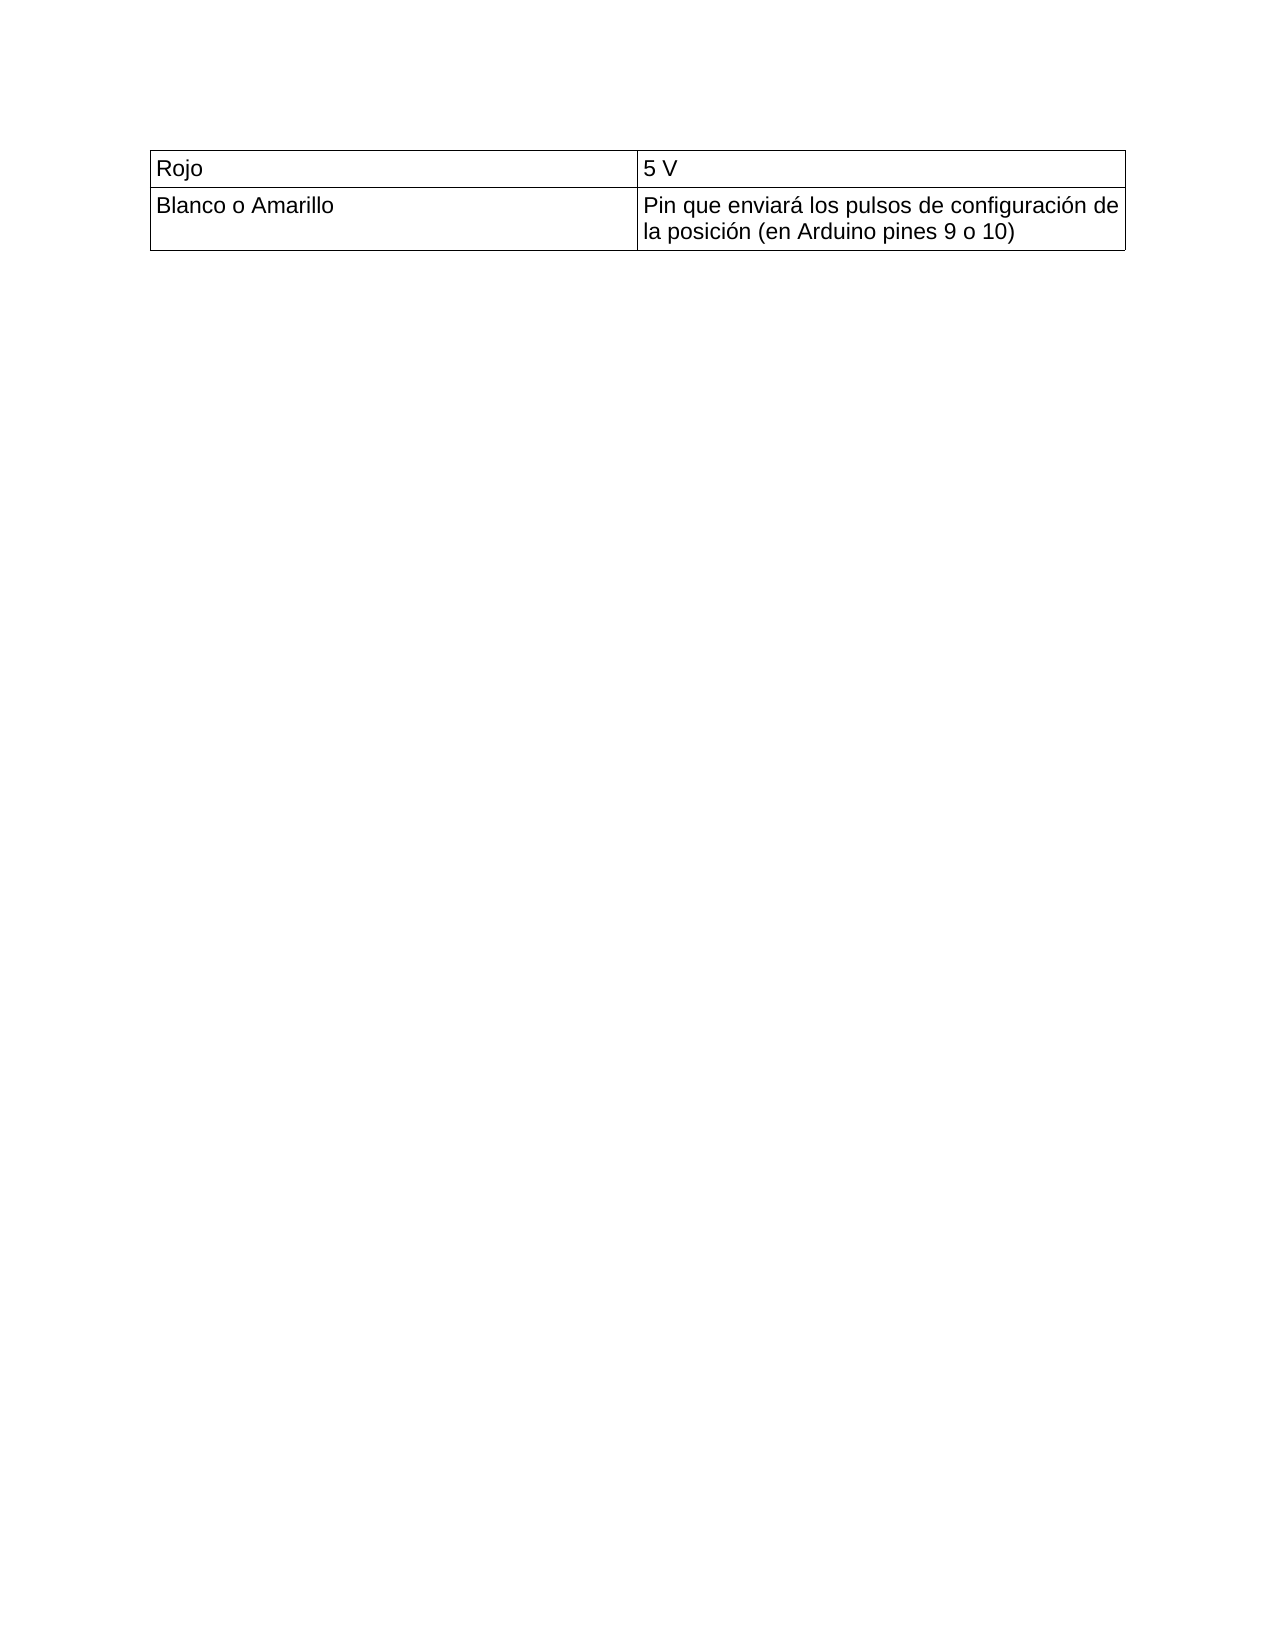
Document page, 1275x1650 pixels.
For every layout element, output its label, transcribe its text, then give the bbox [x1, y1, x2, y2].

table_cell Rojo [151, 151, 637, 187]
table_cell 5 V [638, 151, 1125, 187]
table_cell Pin que enviará los pulsos de configuración de la posición (en Arduino pines 9 o 10) [638, 188, 1125, 250]
table_cell Blanco o Amarillo [151, 188, 637, 250]
